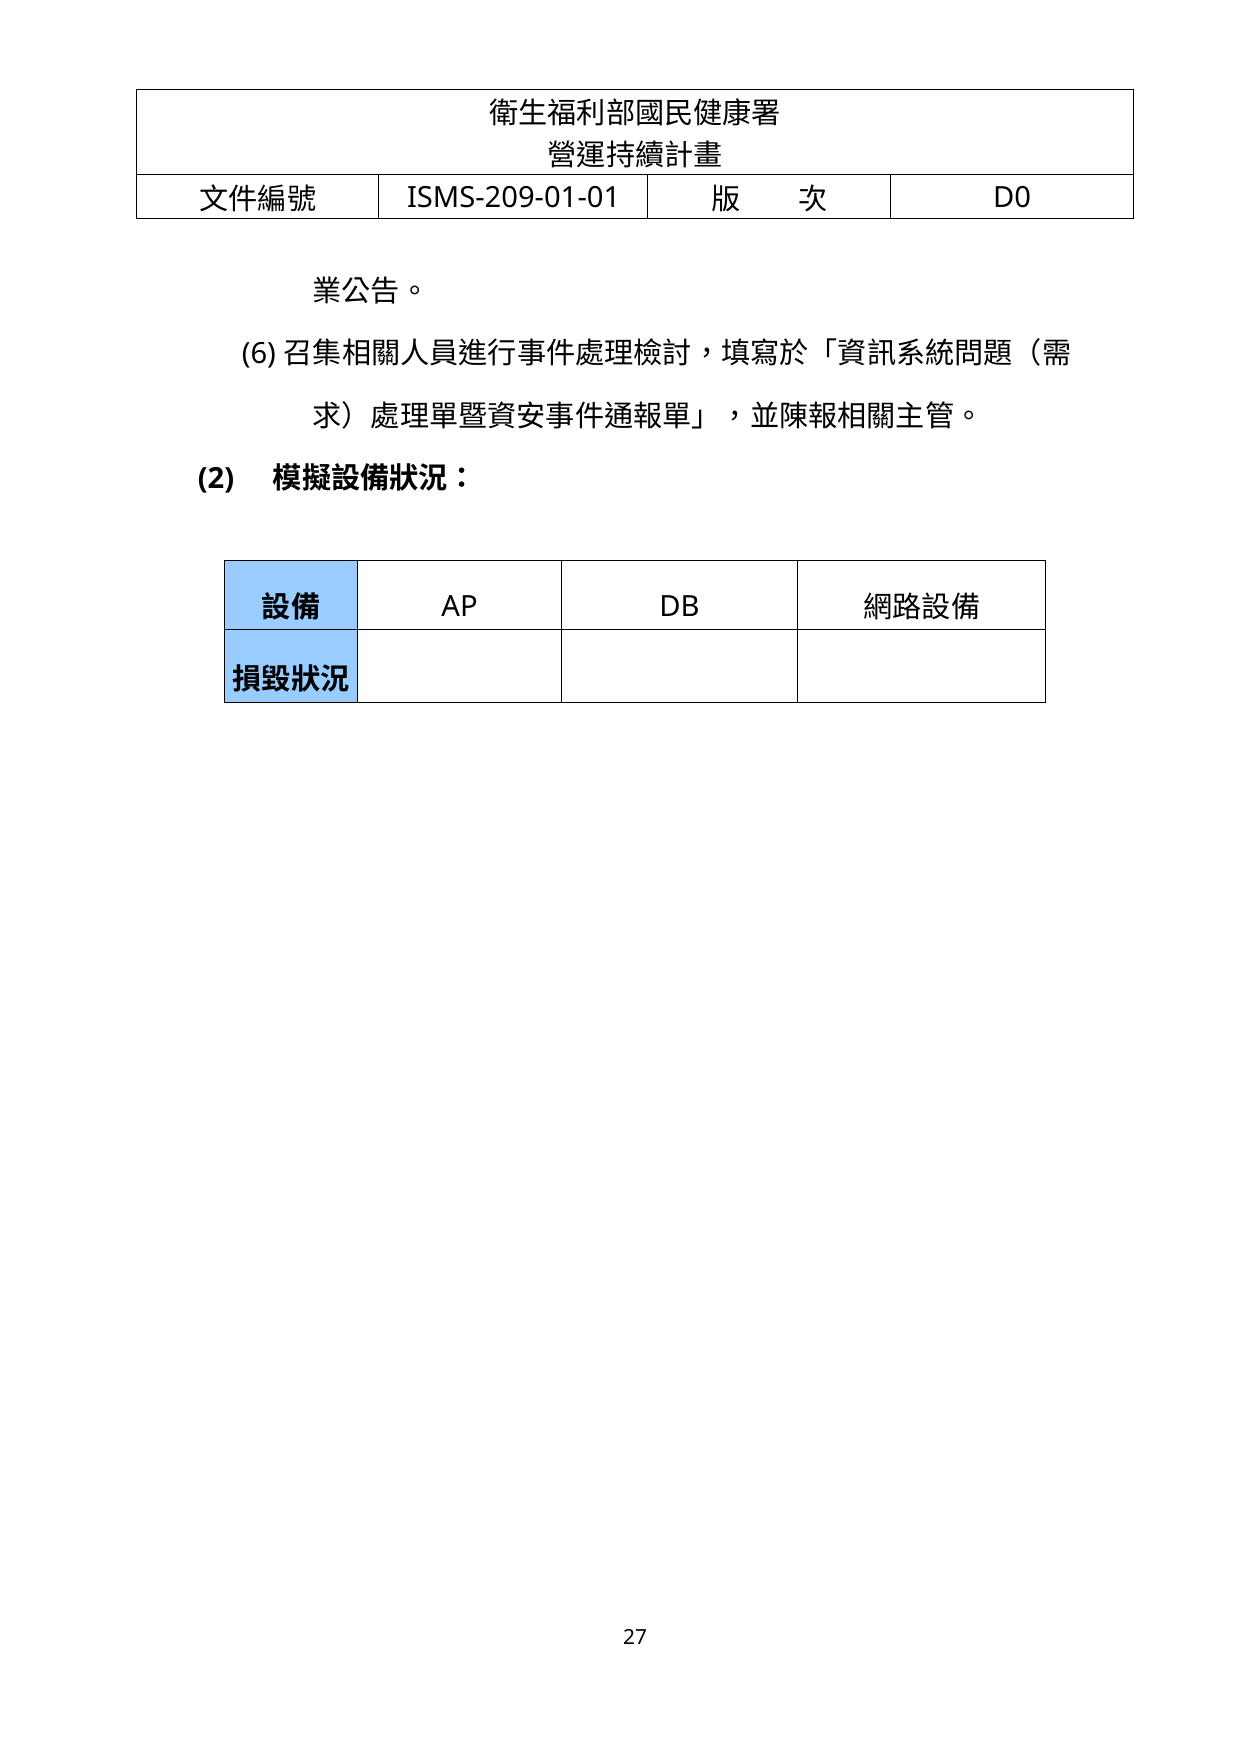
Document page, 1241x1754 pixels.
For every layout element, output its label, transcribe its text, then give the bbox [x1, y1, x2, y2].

text (6) 召集相關人員進行事件處理檢討，填寫於「資訊系統問題（需求）處理單暨資安事件通報單」，並陳報相關主管。 [219, 309, 1122, 434]
table_cell [562, 630, 797, 702]
table_cell [358, 630, 561, 702]
table_header DB [562, 561, 797, 629]
table_header 網路設備 [798, 561, 1045, 629]
table_header 設備 [225, 561, 357, 629]
table_header AP [358, 561, 561, 629]
table_cell [798, 630, 1045, 702]
list 模擬設備狀況： [198, 434, 1122, 497]
table_cell 損毀狀況 [225, 630, 357, 702]
text 業公告。 [219, 247, 1122, 309]
